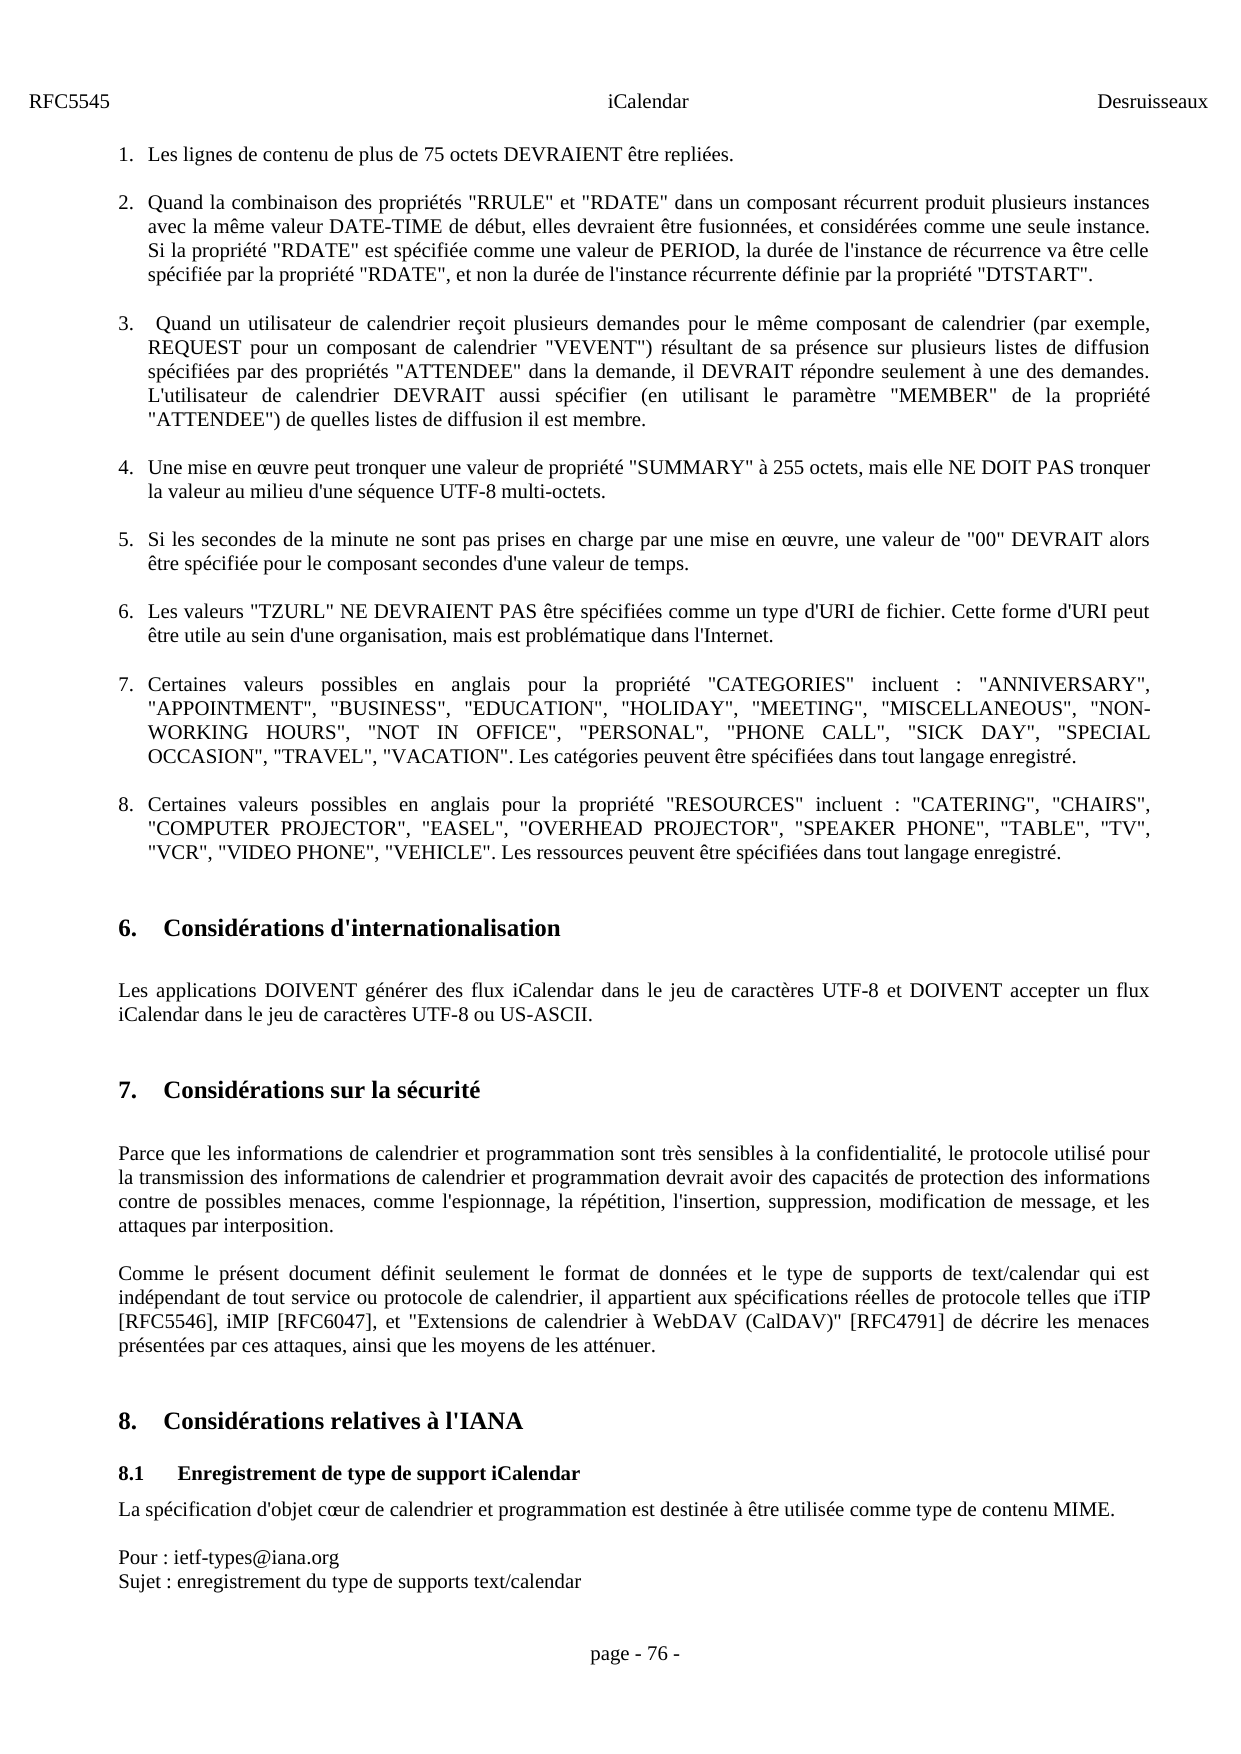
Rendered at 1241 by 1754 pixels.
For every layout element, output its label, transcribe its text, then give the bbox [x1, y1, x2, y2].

subtitle 8.1 Enregistrement de type de support iCalendar [118, 1461, 1152, 1485]
text Comme le présent document définit seulement le format de données et le type de supports de text/calendar qui est indépendant de tout service ou protocole de calendrier, il appartient aux spécifications réelles de protocole telles que iTIP [RFC5546], iMIP [RFC6047], et "Extensions de calendrier à WebDAV (CalDAV)" [RFC4791] de décrire les menaces présentées par ces attaques, ainsi que les moyens de les atténuer. [118, 1261, 1152, 1357]
text 8. Certaines valeurs possibles en anglais pour la propriété "RESOURCES" incluent : "CATERING", "CHAIRS", "COMPUTER PROJECTOR", "EASEL", "OVERHEAD PROJECTOR", "SPEAKER PHONE", "TABLE", "TV", "VCR", "VIDEO PHONE", "VEHICLE". Les ressources peuvent être spécifiées dans tout langage enregistré. [118, 792, 1152, 864]
text 2. Quand la combinaison des propriétés "RRULE" et "RDATE" dans un composant récurrent produit plusieurs instances avec la même valeur DATE-TIME de début, elles devraient être fusionnées, et considérées comme une seule instance. Si la propriété "RDATE" est spécifiée comme une valeur de PERIOD, la durée de l'instance de récurrence va être celle spécifiée par la propriété "RDATE", et non la durée de l'instance récurrente définie par la propriété "DTSTART". [118, 190, 1152, 286]
text 4. Une mise en œuvre peut tronquer une valeur de propriété "SUMMARY" à 255 octets, mais elle NE DOIT PAS tronquer la valeur au milieu d'une séquence UTF-8 multi-octets. [118, 455, 1152, 503]
text La spécification d'objet cœur de calendrier et programmation est destinée à être utilisée comme type de contenu MIME. [118, 1497, 1152, 1521]
text Les applications DOIVENT générer des flux iCalendar dans le jeu de caractères UTF-8 et DOIVENT accepter un flux iCalendar dans le jeu de caractères UTF-8 ou US-ASCII. [118, 978, 1152, 1026]
subtitle 6. Considérations d'internationalisation [118, 913, 1152, 942]
text Parce que les informations de calendrier et programmation sont très sensibles à la confidentialité, le protocole utilisé pour la transmission des informations de calendrier et programmation devrait avoir des capacités de protection des informations contre de possibles menaces, comme l'espionnage, la répétition, l'insertion, suppression, modification de message, et les attaques par interposition. [118, 1141, 1152, 1237]
text 3. Quand un utilisateur de calendrier reçoit plusieurs demandes pour le même composant de calendrier (par exemple, REQUEST pour un composant de calendrier "VEVENT") résultant de sa présence sur plusieurs listes de diffusion spécifiées par des propriétés "ATTENDEE" dans la demande, il DEVRAIT répondre seulement à une des demandes. L'utilisateur de calendrier DEVRAIT aussi spécifier (en utilisant le paramètre "MEMBER" de la propriété "ATTENDEE") de quelles listes de diffusion il est membre. [118, 311, 1152, 431]
subtitle 7. Considérations sur la sécurité [118, 1076, 1152, 1104]
text Pour : ietf-types@iana.org [118, 1545, 1152, 1569]
text 5. Si les secondes de la minute ne sont pas prises en charge par une mise en œuvre, une valeur de "00" DEVRAIT alors être spécifiée pour le composant secondes d'une valeur de temps. [118, 527, 1152, 575]
text 6. Les valeurs "TZURL" NE DEVRAIENT PAS être spécifiées comme un type d'URI de fichier. Cette forme d'URI peut être utile au sein d'une organisation, mais est problématique dans l'Internet. [118, 599, 1152, 647]
text Sujet : enregistrement du type de supports text/calendar [118, 1569, 1152, 1593]
text 1. Les lignes de contenu de plus de 75 octets DEVRAIENT être repliées. [118, 142, 1152, 166]
subtitle 8. Considérations relatives à l'IANA [118, 1406, 1152, 1435]
text 7. Certaines valeurs possibles en anglais pour la propriété "CATEGORIES" incluent : "ANNIVERSARY", "APPOINTMENT", "BUSINESS", "EDUCATION", "HOLIDAY", "MEETING", "MISCELLANEOUS", "NON-WORKING HOURS", "NOT IN OFFICE", "PERSONAL", "PHONE CALL", "SICK DAY", "SPECIAL OCCASION", "TRAVEL", "VACATION". Les catégories peuvent être spécifiées dans tout langage enregistré. [118, 671, 1152, 768]
